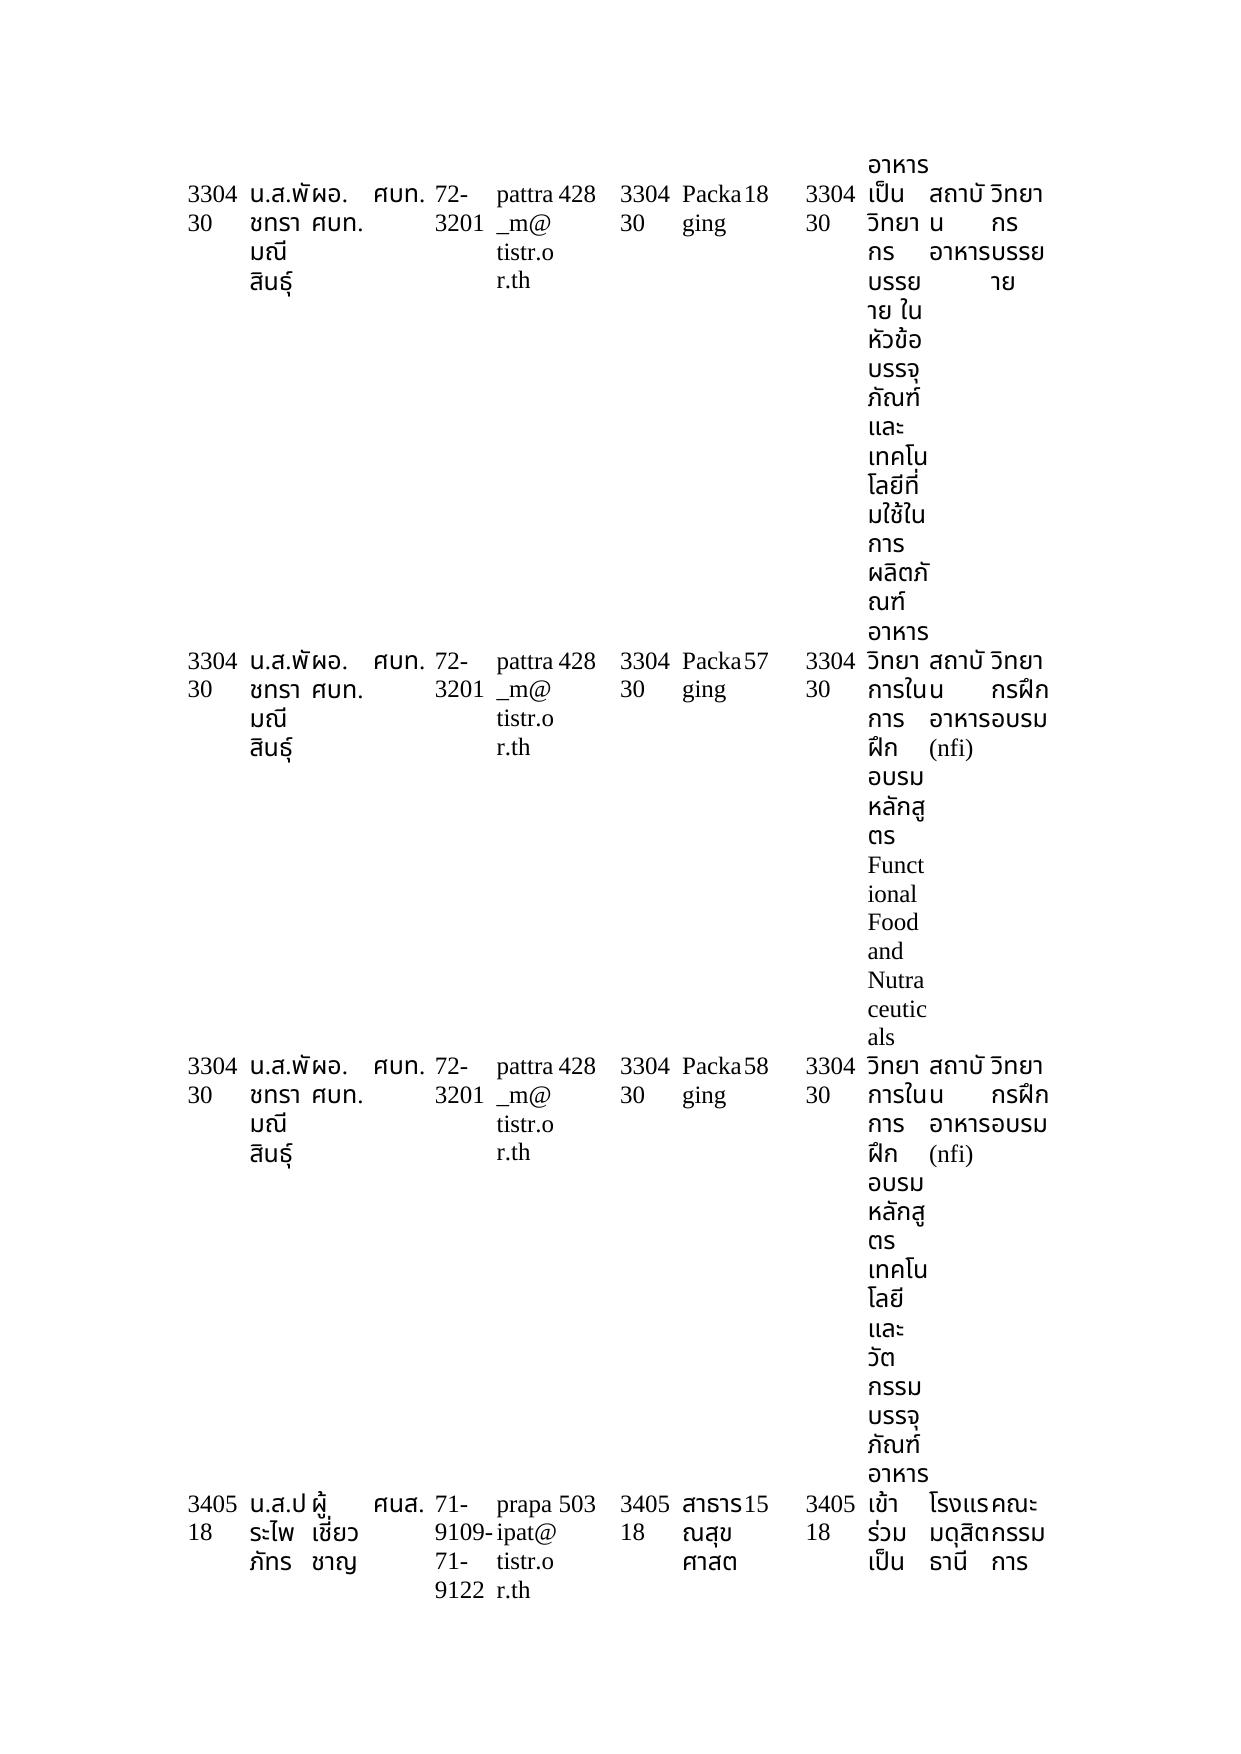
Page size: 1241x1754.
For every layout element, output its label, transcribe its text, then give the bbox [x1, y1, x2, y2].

table_cell 330430 [188, 1051, 249, 1489]
table_cell 330430 [805, 646, 867, 1051]
table_cell 18 [744, 179, 805, 646]
table_cell Packaging [682, 179, 743, 646]
table_cell อาหาร [867, 150, 929, 179]
table_cell 15 [744, 1489, 805, 1604]
table_cell 330430 [188, 646, 249, 1051]
table_cell น.ส.ประไพภัทร [249, 1489, 311, 1604]
table_cell 72-3201 [435, 646, 496, 1051]
table_cell สถาบันอาหาร (nfi) [929, 646, 991, 1051]
table_cell 71-9109-71-9122 [435, 1489, 496, 1604]
table_cell pattra_m@tistr.or.th [496, 646, 558, 1051]
table_cell 503 [558, 1489, 620, 1604]
table_cell ศบท. [373, 646, 434, 1051]
table_cell [682, 150, 743, 179]
table_cell 340518 [805, 1489, 867, 1604]
table_cell 340518 [620, 1489, 682, 1604]
table_cell 340518 [188, 1489, 249, 1604]
table_cell [991, 150, 1053, 179]
table_cell ศบท. [373, 179, 434, 646]
table_cell [188, 150, 249, 179]
table_cell โรงแรมดุสิตธานี [929, 1489, 991, 1604]
table_cell pattra_m@tistr.or.th [496, 179, 558, 646]
table_cell วิทยากรบรรยาย [991, 179, 1053, 646]
table_cell น.ส.พัชทรา มณีสินธุ์ [249, 179, 311, 646]
table_cell 330430 [805, 1051, 867, 1489]
table_cell วิทยาการในการฝึกอบรมหลักสูตร Functional Food and Nutraceuticals [867, 646, 929, 1051]
table_cell 428 [558, 179, 620, 646]
table_cell วิทยาการในการฝึกอบรมหลักสูตร เทคโนโลยีและวัตกรรมบรรจุภัณฑ์อาหาร [867, 1051, 929, 1489]
table_cell 330430 [620, 1051, 682, 1489]
table_cell [805, 150, 867, 179]
table_cell [558, 150, 620, 179]
table_cell สถาบันอาหาร [929, 179, 991, 646]
table_cell [373, 150, 434, 179]
table_cell [496, 150, 558, 179]
table_cell 330430 [188, 179, 249, 646]
table_cell ผอ. ศบท. [311, 646, 373, 1051]
table_cell 330430 [620, 646, 682, 1051]
table_cell 58 [744, 1051, 805, 1489]
table_cell 72-3201 [435, 179, 496, 646]
table_cell ผอ. ศบท. [311, 179, 373, 646]
table_cell [311, 150, 373, 179]
table_cell เป็นวิทยากรบรรยาย ในหัวข้อ บรรจุภัณฑ์และเทคโนโลยีที่มใช้ในการผลิตภัณฑ์อาหาร [867, 179, 929, 646]
table_cell pattra_m@tistr.or.th [496, 1051, 558, 1489]
table_cell 330430 [805, 179, 867, 646]
table_cell [435, 150, 496, 179]
table_cell Packaging [682, 1051, 743, 1489]
table_cell [929, 150, 991, 179]
table_cell 57 [744, 646, 805, 1051]
table_cell 330430 [620, 179, 682, 646]
table_cell [249, 150, 311, 179]
table_cell ผอ. ศบท. [311, 1051, 373, 1489]
table_cell 428 [558, 646, 620, 1051]
table_cell น.ส.พัชทรา มณีสินธุ์ [249, 1051, 311, 1489]
table_cell [744, 150, 805, 179]
table_cell สถาบันอาหาร (nfi) [929, 1051, 991, 1489]
table_cell น.ส.พัชทรา มณีสินธุ์ [249, 646, 311, 1051]
table_cell Packaging [682, 646, 743, 1051]
table_cell prapaipat@tistr.or.th [496, 1489, 558, 1604]
table_cell 428 [558, 1051, 620, 1489]
table_cell 72-3201 [435, 1051, 496, 1489]
table_cell [620, 150, 682, 179]
table_cell ผู้เชี่ยวชาญ [311, 1489, 373, 1604]
table_cell เข้าร่วมเป็น [867, 1489, 929, 1604]
table_cell ศนส. [373, 1489, 434, 1604]
table_cell วิทยากรฝึกอบรม [991, 1051, 1053, 1489]
table_cell คณะกรรมการ [991, 1489, 1053, 1604]
table_cell สาธารณสุขศาสต [682, 1489, 743, 1604]
table_cell ศบท. [373, 1051, 434, 1489]
table_cell วิทยากรฝึกอบรม [991, 646, 1053, 1051]
